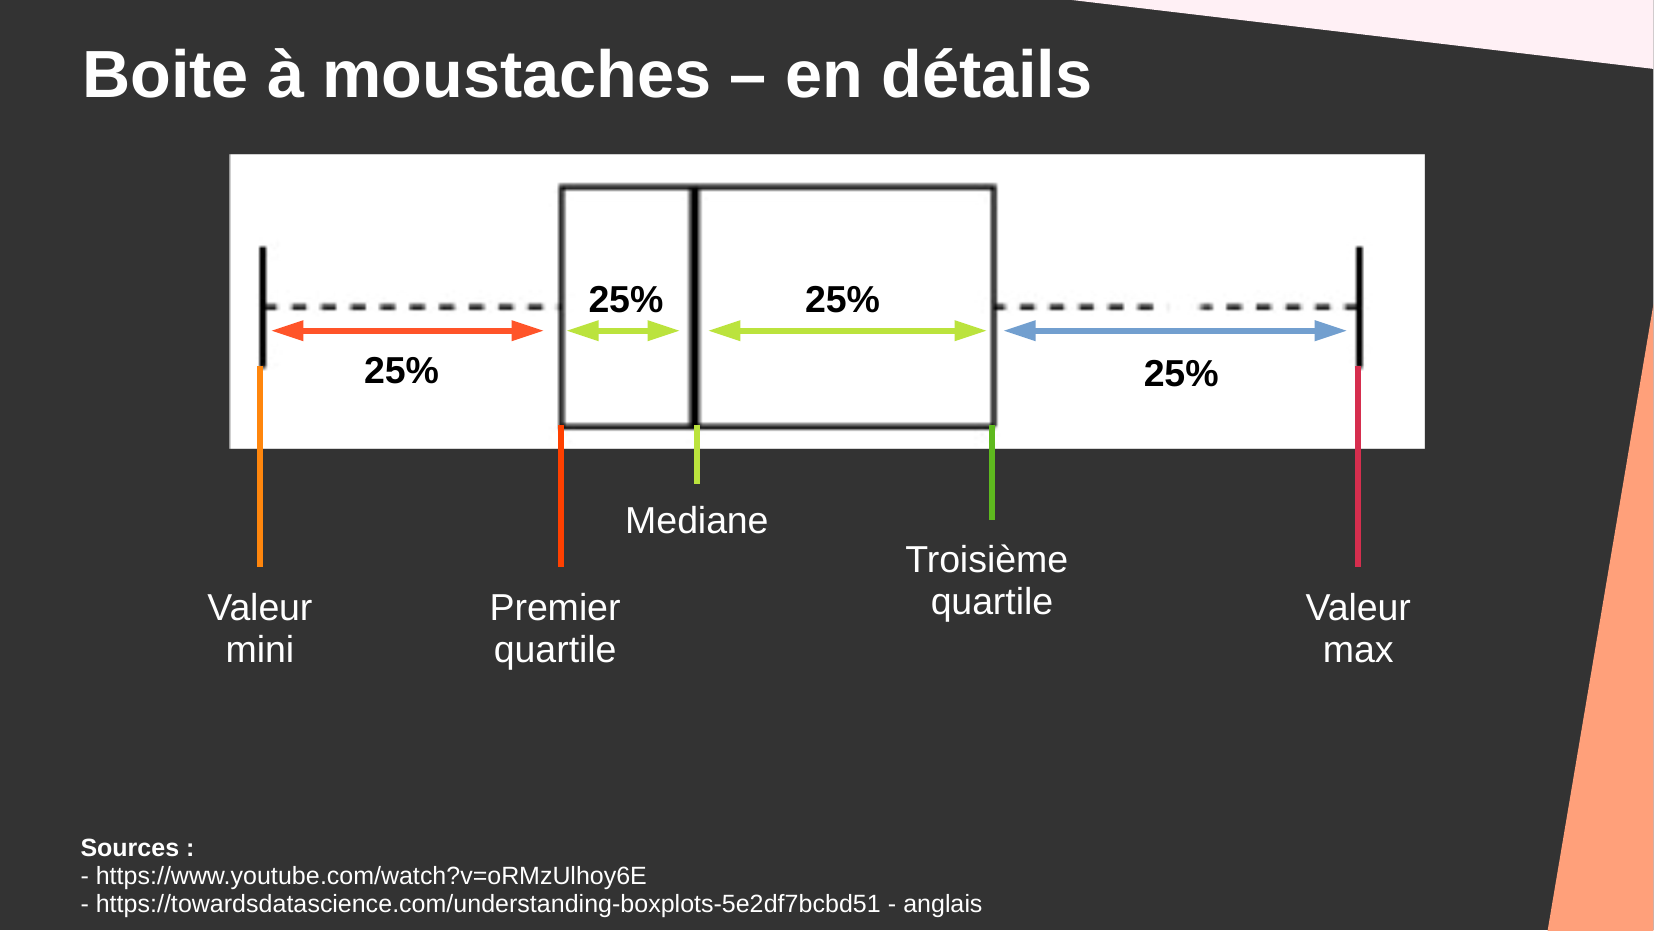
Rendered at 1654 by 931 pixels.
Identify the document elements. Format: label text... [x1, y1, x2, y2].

picture [229, 153, 1425, 449]
text_box 25% [748, 271, 938, 328]
text_box Mediane [602, 491, 792, 549]
text_box [1071, 0, 1654, 69]
text_box Premier quartile [472, 578, 638, 678]
text_box 25% [1086, 344, 1276, 402]
text_box Sources : - https://www.youtube.com/watch?v=oRMzUlhoy6E - https://towardsdatascience.com/understanding-boxplots-5e2df7bcbd51 - anglais [65, 826, 1483, 925]
text_box Valeur mini [177, 578, 343, 678]
text_box Troisième quartile [874, 531, 1111, 631]
text_box 25% [566, 271, 686, 328]
title Boite à moustaches – en détails [82, 37, 1571, 115]
text_box 25% [342, 342, 461, 400]
text_box Valeur max [1275, 578, 1441, 678]
text_box [1547, 300, 1654, 931]
